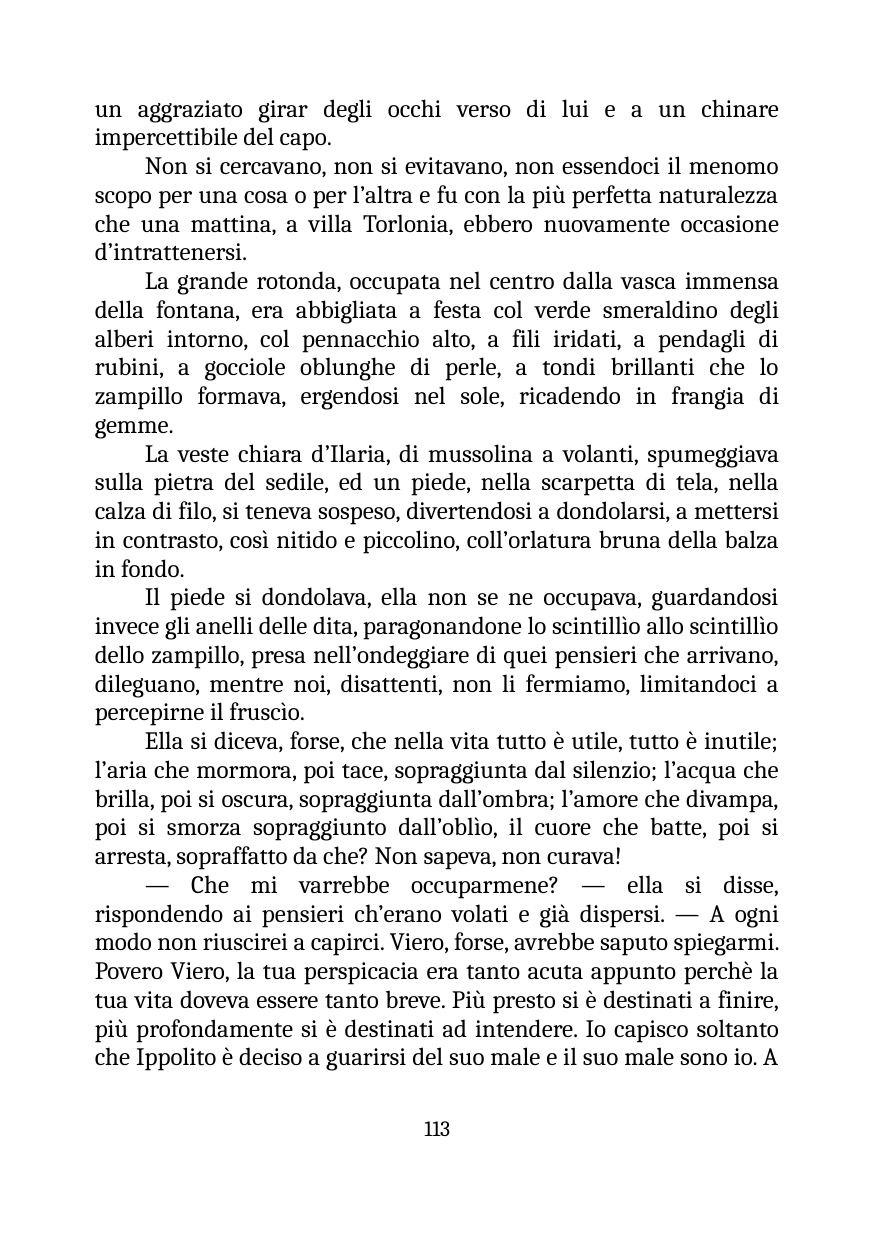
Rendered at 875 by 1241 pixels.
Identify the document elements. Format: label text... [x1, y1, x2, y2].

text — Che mi varrebbe occuparmene? — ella si disse, rispondendo ai pensieri ch’erano volati e già dispersi. — A ogni modo non riuscirei a capirci. Viero, forse, avrebbe saputo spiegarmi. Povero Viero, la tua perspicacia era tanto acuta appunto perchè la tua vita doveva essere tanto breve. Più presto si è destinati a finire, più profondamente si è destinati ad intendere. Io capisco soltanto che Ippolito è deciso a guarirsi del suo male e il suo male sono io. A [94, 871, 779, 1072]
text La grande rotonda, occupata nel centro dalla vasca immensa della fontana, era abbigliata a festa col verde smeraldino degli alberi intorno, col pennacchio alto, a fili iridati, a pendagli di rubini, a gocciole oblunghe di perle, a tondi brillanti che lo zampillo formava, ergendosi nel sole, ricadendo in frangia di gemme. [94, 267, 779, 439]
text Ella si diceva, forse, che nella vita tutto è utile, tutto è inutile; l’aria che mormora, poi tace, sopraggiunta dal silenzio; l’acqua che brilla, poi si oscura, sopraggiunta dall’ombra; l’amore che divampa, poi si smorza sopraggiunto dall’oblìo, il cuore che batte, poi si arresta, sopraffatto da che? Non sapeva, non curava! [94, 727, 779, 871]
text La veste chiara d’Ilaria, di mussolina a volanti, spumeggiava sulla pietra del sedile, ed un piede, nella scarpetta di tela, nella calza di filo, si teneva sospeso, divertendosi a dondolarsi, a mettersi in contrasto, così nitido e piccolino, coll’orlatura bruna della balza in fondo. [94, 439, 779, 583]
text Il piede si dondolava, ella non se ne occupava, guardandosi invece gli anelli delle dita, paragonandone lo scintillìo allo scintillìo dello zampillo, presa nell’ondeggiare di quei pensieri che arrivano, dileguano, mentre noi, disattenti, non li fermiamo, limitandoci a percepirne il fruscìo. [94, 583, 779, 727]
text un aggraziato girar degli occhi verso di lui e a un chinare impercettibile del capo. [94, 94, 779, 152]
text Non si cercavano, non si evitavano, non essendoci il menomo scopo per una cosa o per l’altra e fu con la più perfetta naturalezza che una mattina, a villa Torlonia, ebbero nuovamente occasione d’intrattenersi. [94, 152, 779, 267]
